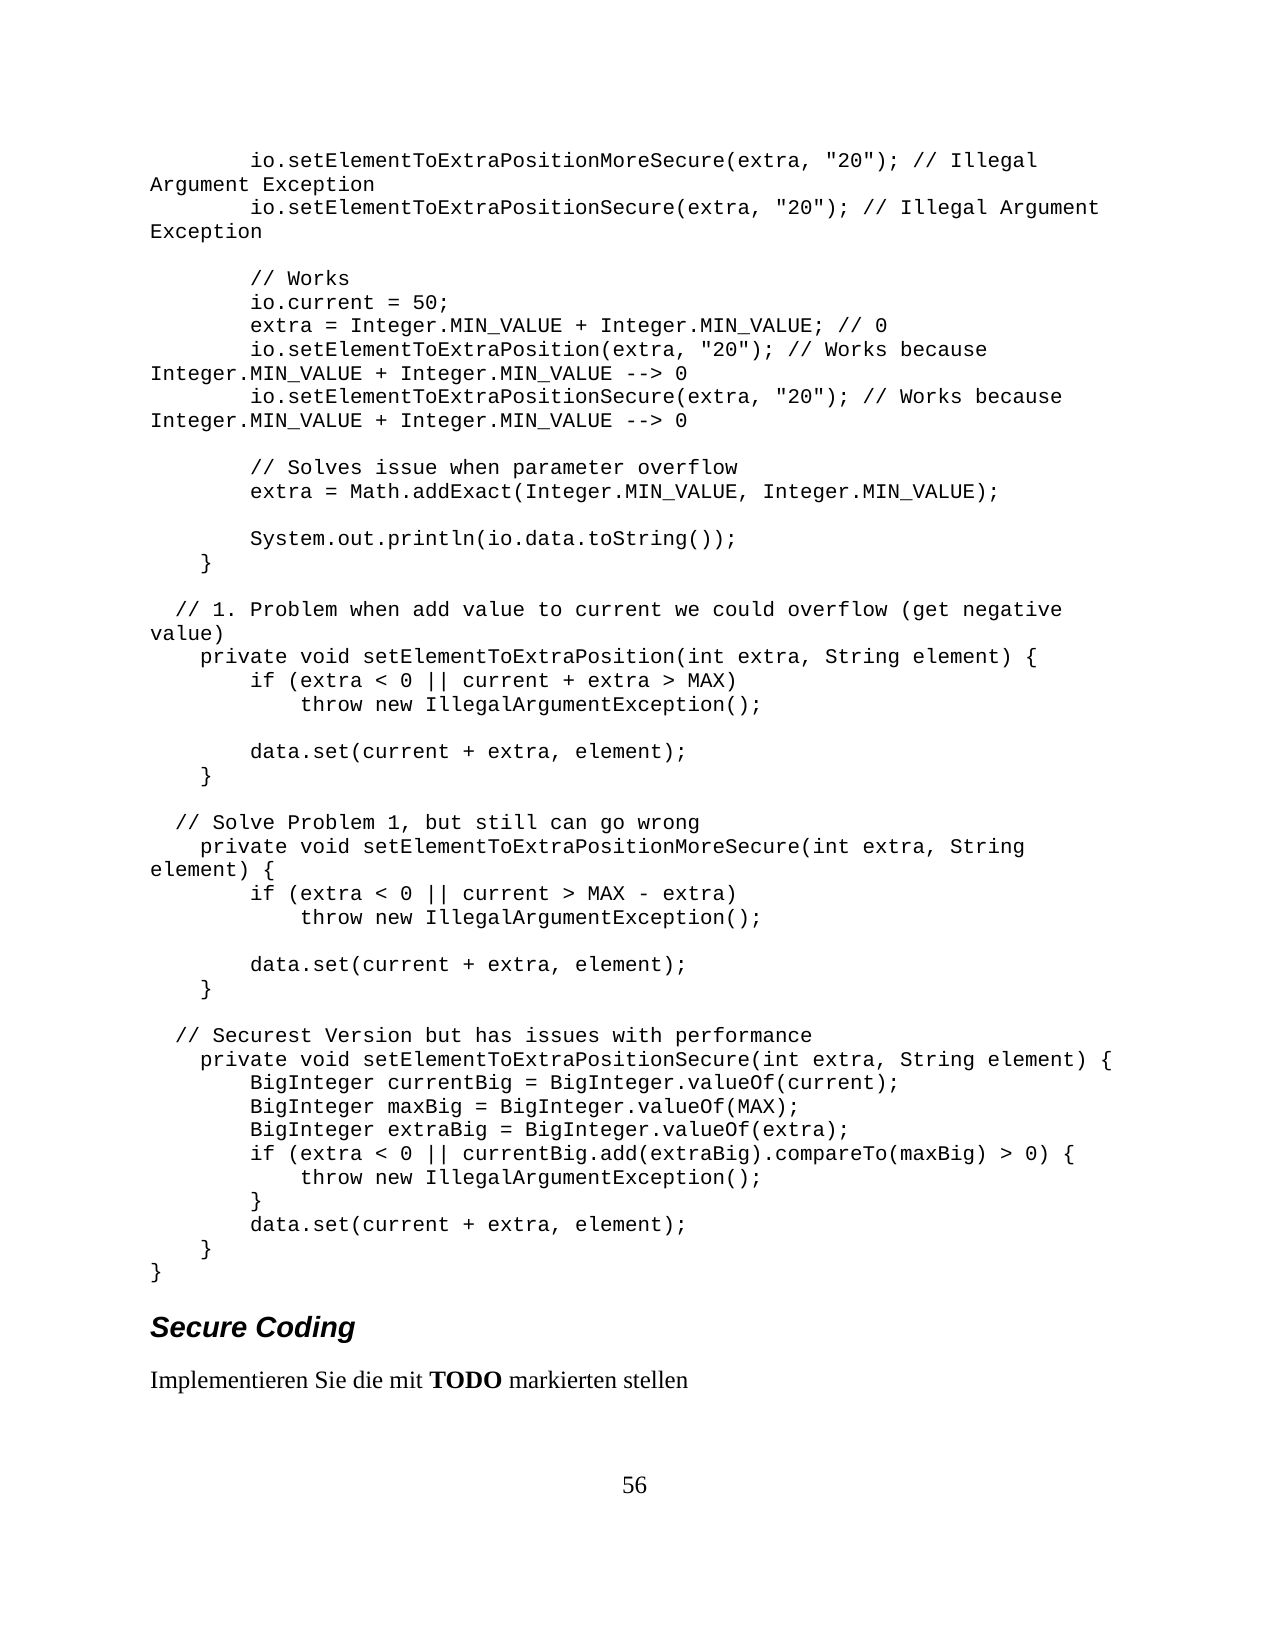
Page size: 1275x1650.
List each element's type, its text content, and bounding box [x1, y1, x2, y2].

text BigInteger maxBig = BigInteger.valueOf(MAX); [150, 1096, 1125, 1119]
text data.set(current + extra, element); [150, 1214, 1125, 1238]
text // Solve Problem 1, but still can go wrong [150, 812, 1125, 836]
text Implementieren Sie die mit TODO markierten stellen [150, 1365, 1125, 1394]
text private void setElementToExtraPositionMoreSecure(int extra, String element) { [150, 836, 1125, 883]
text io.setElementToExtraPositionSecure(extra, "20"); // Illegal Argument Exception [150, 197, 1125, 244]
text io.setElementToExtraPositionSecure(extra, "20"); // Works because Integer.MIN_VALUE + Integer.MIN_VALUE --> 0 [150, 386, 1125, 434]
text private void setElementToExtraPosition(int extra, String element) { [150, 647, 1125, 670]
subtitle Secure Coding [150, 1310, 1125, 1343]
text if (extra < 0 || current + extra > MAX) [150, 670, 1125, 694]
text } [150, 1238, 1125, 1261]
text private void setElementToExtraPositionSecure(int extra, String element) { [150, 1048, 1125, 1072]
text extra = Integer.MIN_VALUE + Integer.MIN_VALUE; // 0 [150, 316, 1125, 339]
text } [150, 1261, 1125, 1285]
text extra = Math.addExact(Integer.MIN_VALUE, Integer.MIN_VALUE); [150, 481, 1125, 505]
text } [150, 1190, 1125, 1214]
text // Solves issue when parameter overflow [150, 457, 1125, 481]
text throw new IllegalArgumentException(); [150, 694, 1125, 717]
text // 1. Problem when add value to current we could overflow (get negative value) [150, 599, 1125, 647]
text BigInteger extraBig = BigInteger.valueOf(extra); [150, 1119, 1125, 1143]
text } [150, 552, 1125, 576]
text } [150, 978, 1125, 1001]
text // Works [150, 268, 1125, 292]
text if (extra < 0 || current > MAX - extra) [150, 883, 1125, 907]
text // Securest Version but has issues with performance [150, 1025, 1125, 1048]
text System.out.println(io.data.toString()); [150, 528, 1125, 552]
text io.current = 50; [150, 292, 1125, 316]
text } [150, 765, 1125, 788]
text data.set(current + extra, element); [150, 741, 1125, 765]
text io.setElementToExtraPosition(extra, "20"); // Works because Integer.MIN_VALUE + Integer.MIN_VALUE --> 0 [150, 339, 1125, 386]
text throw new IllegalArgumentException(); [150, 1167, 1125, 1190]
text BigInteger currentBig = BigInteger.valueOf(current); [150, 1072, 1125, 1096]
text throw new IllegalArgumentException(); [150, 907, 1125, 930]
text if (extra < 0 || currentBig.add(extraBig).compareTo(maxBig) > 0) { [150, 1143, 1125, 1167]
text data.set(current + extra, element); [150, 954, 1125, 978]
text io.setElementToExtraPositionMoreSecure(extra, "20"); // Illegal Argument Exception [150, 150, 1125, 197]
